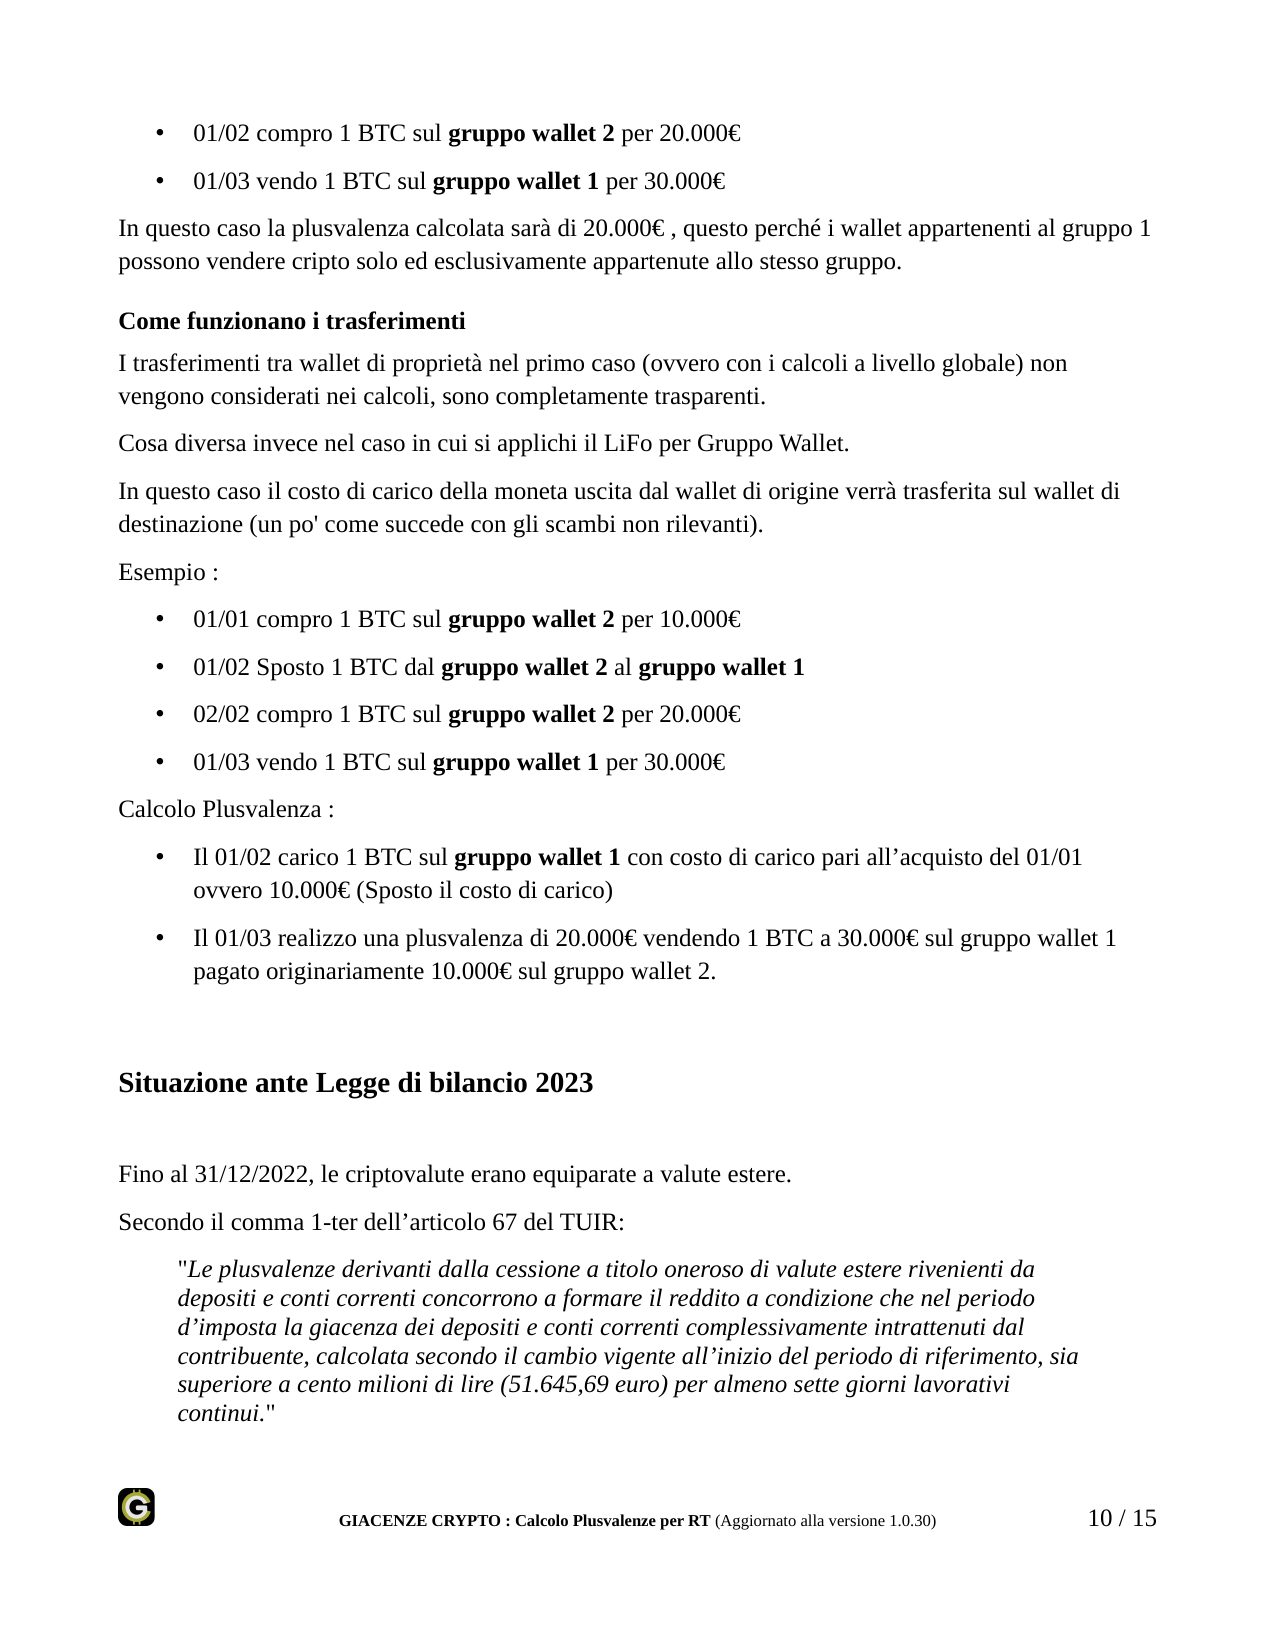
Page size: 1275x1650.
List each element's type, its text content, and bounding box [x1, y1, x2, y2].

text In questo caso la plusvalenza calcolata sarà di 20.000€ , questo perché i wallet appartenenti al gruppo 1 possono vendere cripto solo ed esclusivamente appartenute allo stesso gruppo. [118, 213, 1157, 275]
text Esempio : [118, 557, 1157, 585]
text I trasferimenti tra wallet di proprietà nel primo caso (ovvero con i calcoli a livello globale) non vengono considerati nei calcoli, sono completamente trasparenti. [118, 348, 1157, 409]
list 02/02 compro 1 BTC sul gruppo wallet 2 per 20.000€ [156, 699, 1157, 728]
text In questo caso il costo di carico della moneta uscita dal wallet di origine verrà trasferita sul wallet di destinazione (un po' come succede con gli scambi non rilevanti). [118, 476, 1157, 538]
text "Le plusvalenze derivanti dalla cessione a titolo oneroso di valute estere rivenienti da depositi e conti correnti concorrono a formare il reddito a condizione che nel periodo d’imposta la giacenza dei depositi e conti correnti complessivamente intrattenuti dal contribuente, calcolata secondo il cambio vigente all’inizio del periodo di riferimento, sia superiore a cento milioni di lire (51.645,69 euro) per almeno sette giorni lavorativi continui." [177, 1254, 1098, 1427]
list Il 01/02 carico 1 BTC sul gruppo wallet 1 con costo di carico pari all’acquisto del 01/01 ovvero 10.000€ (Sposto il costo di carico) [156, 842, 1157, 904]
list Il 01/03 realizzo una plusvalenza di 20.000€ vendendo 1 BTC a 30.000€ sul gruppo wallet 1 pagato originariamente 10.000€ sul gruppo wallet 2. [156, 923, 1157, 984]
list 01/02 Sposto 1 BTC dal gruppo wallet 2 al gruppo wallet 1 [156, 652, 1157, 681]
list 01/01 compro 1 BTC sul gruppo wallet 2 per 10.000€ [156, 604, 1157, 633]
text Secondo il comma 1-ter dell’articolo 67 del TUIR: [118, 1207, 1157, 1236]
list 01/02 compro 1 BTC sul gruppo wallet 2 per 20.000€ [156, 118, 1157, 147]
text Fino al 31/12/2022, le criptovalute erano equiparate a valute estere. [118, 1159, 1157, 1188]
list 01/03 vendo 1 BTC sul gruppo wallet 1 per 30.000€ [156, 166, 1157, 194]
picture [118, 1488, 155, 1526]
list 01/03 vendo 1 BTC sul gruppo wallet 1 per 30.000€ [156, 747, 1157, 776]
subtitle Situazione ante Legge di bilancio 2023 [118, 1066, 1157, 1099]
text Calcolo Plusvalenza : [118, 794, 1157, 823]
subtitle Come funzionano i trasferimenti [118, 306, 1157, 335]
text Cosa diversa invece nel caso in cui si applichi il LiFo per Gruppo Wallet. [118, 428, 1157, 457]
